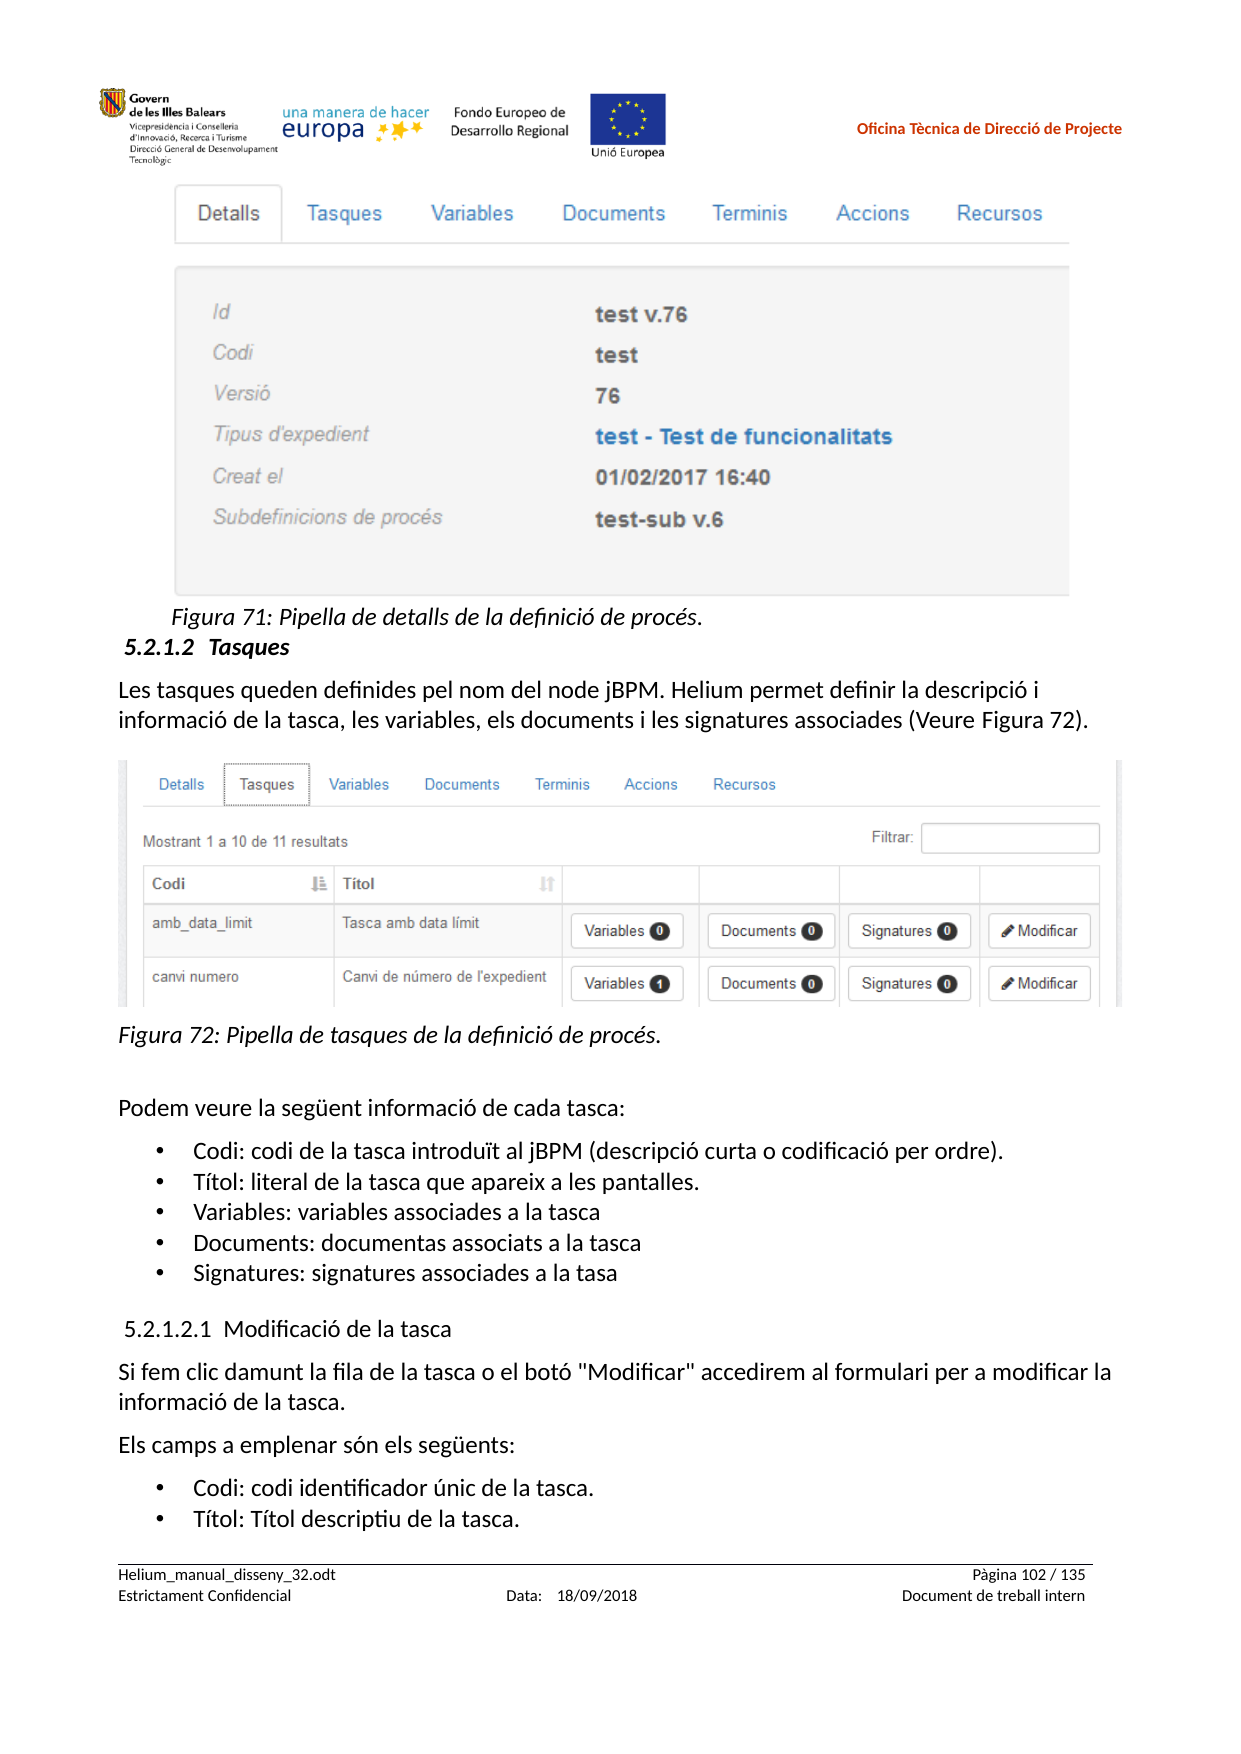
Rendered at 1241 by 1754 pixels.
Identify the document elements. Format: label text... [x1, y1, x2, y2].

list Codi: codi identificador únic de la tasca. [156, 1472, 1122, 1503]
picture [99, 87, 668, 166]
list Títol: Títol descriptiu de la tasca. [156, 1503, 1122, 1533]
subtitle Modificació de la tasca [118, 1313, 1122, 1343]
list Signatures: signatures associades a la tasa [156, 1257, 1122, 1288]
text Si fem clic damunt la fila de la tasca o el botó "Modificar" accedirem al formulari per a modificar la informació de la tasca. [118, 1356, 1122, 1417]
text Figura 72: Pipella de tasques de la definició de procés. [118, 1007, 1122, 1049]
list Títol: literal de la tasca que apareix a les pantalles. [156, 1166, 1122, 1196]
text Podem veure la següent informació de cada tasca: [118, 1092, 1122, 1123]
picture [118, 760, 1123, 1007]
list Codi: codi de la tasca introduït al jBPM (descripció curta o codificació per ordre). [156, 1135, 1122, 1166]
list Documents: documentas associats a la tasca [156, 1227, 1122, 1257]
text Les tasques queden definides pel nom del node jBPM. Helium permet definir la descripció i informació de la tasca, les variables, els documents i les signatures associades (Veure Figura 72). [118, 674, 1122, 735]
subtitle Tasques [118, 168, 1122, 662]
text Figura 71: Pipella de detalls de la definició de procés. [171, 601, 1069, 631]
picture [171, 180, 1070, 601]
text Els camps a emplenar són els següents: [118, 1429, 1122, 1460]
list Variables: variables associades a la tasca [156, 1196, 1122, 1227]
